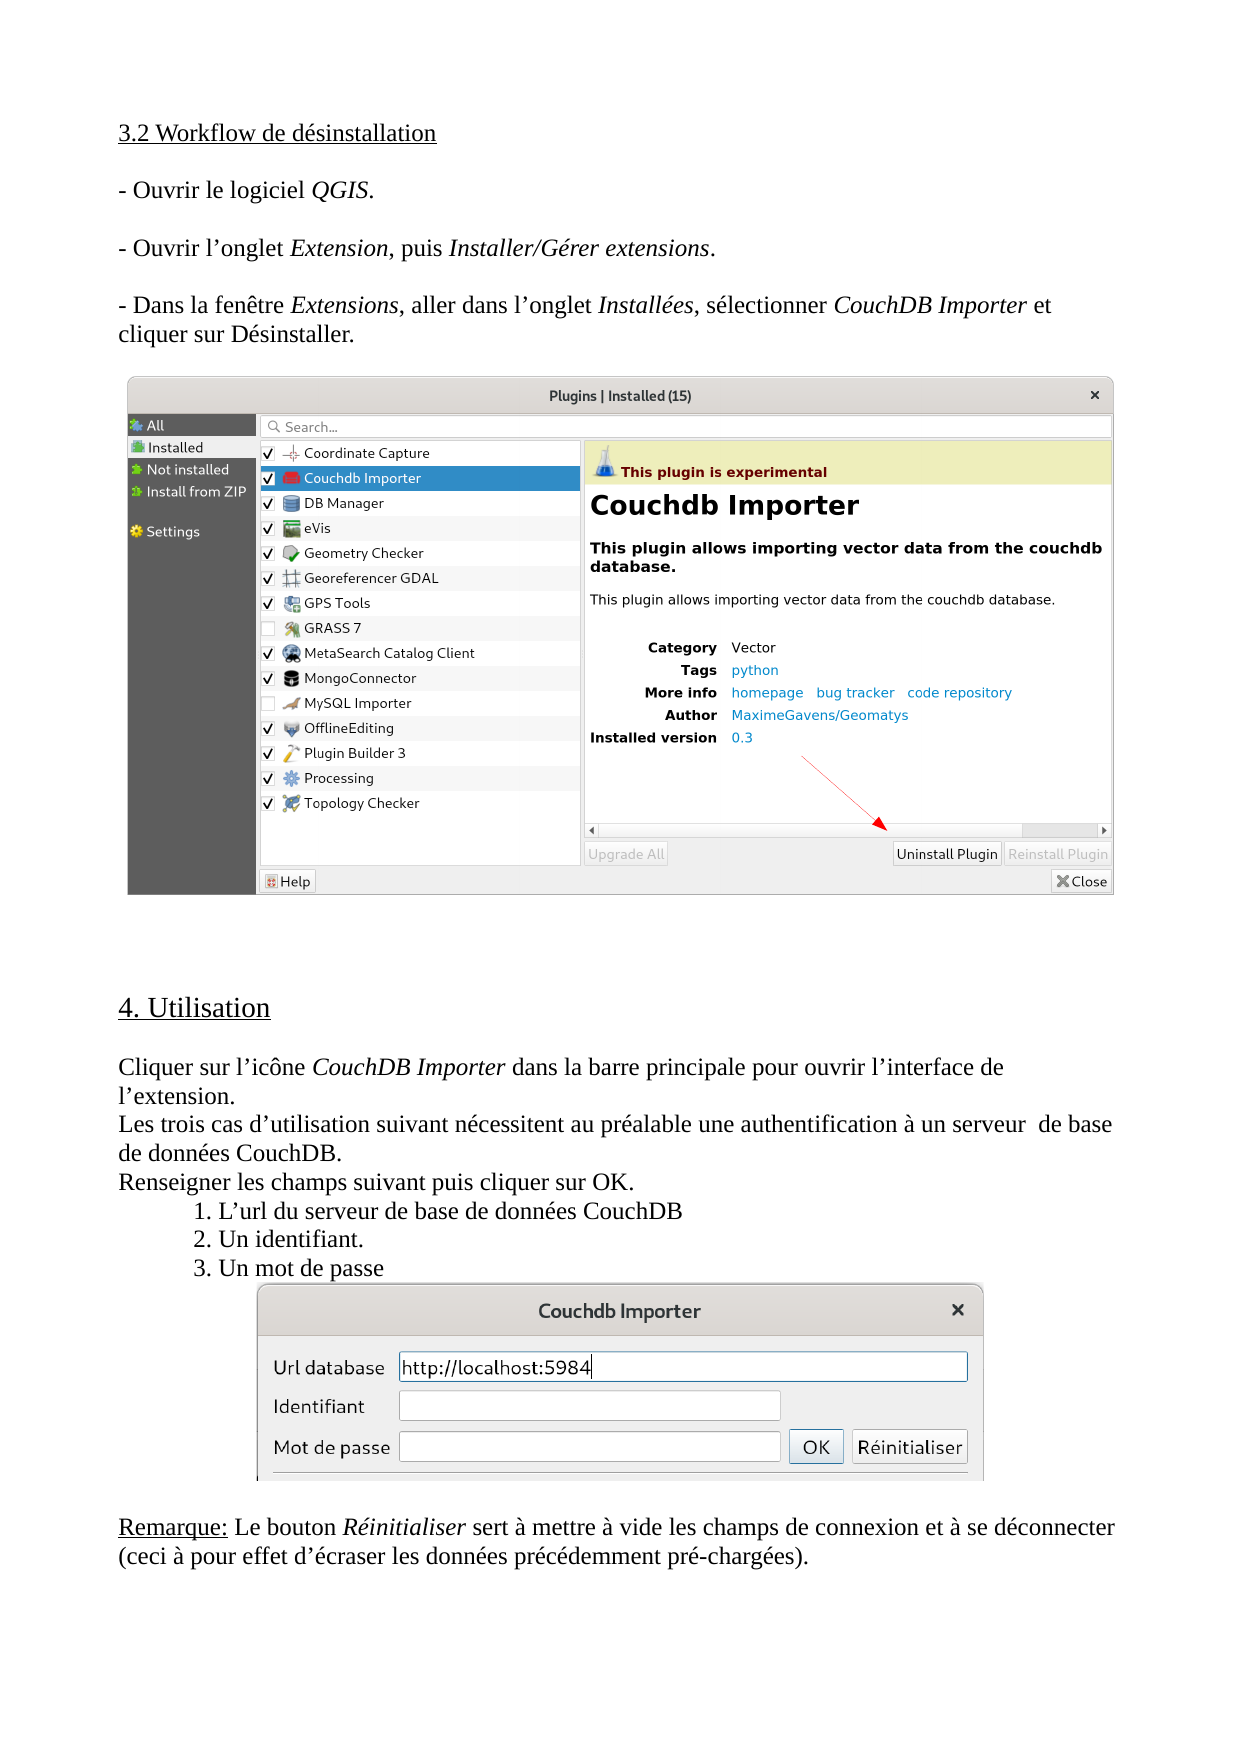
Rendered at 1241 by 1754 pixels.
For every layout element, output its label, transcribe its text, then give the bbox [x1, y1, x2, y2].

text Remarque: Le bouton Réinitialiser sert à mettre à vide les champs de connexion et à se déconnecter (ceci à pour effet d’écraser les données précédemment pré-chargées). [118, 1512, 1122, 1569]
text 3. Un mot de passe [118, 1253, 1122, 1282]
text - Ouvrir le logiciel QGIS. [118, 176, 1122, 204]
text 2. Un identifiant. [118, 1224, 1122, 1253]
picture [118, 376, 1123, 904]
text 3.2 Workflow de désinstallation [118, 118, 1122, 147]
text - Ouvrir l’onglet Extension, puis Installer/Gérer extensions. [118, 233, 1122, 262]
text Les trois cas d’utilisation suivant nécessitent au préalable une authentification à un serveur de base de données CouchDB. [118, 1109, 1122, 1167]
picture [256, 1282, 984, 1481]
text Renseigner les champs suivant puis cliquer sur OK. [118, 1167, 1122, 1196]
text - Dans la fenêtre Extensions, aller dans l’onglet Installées, sélectionner CouchDB Importer et cliquer sur Désinstaller. [118, 291, 1122, 348]
text Cliquer sur l’icône CouchDB Importer dans la barre principale pour ouvrir l’interface de l’extension. [118, 1052, 1122, 1109]
text 4. Utilisation [118, 990, 1122, 1023]
text 1. L’url du serveur de base de données CouchDB [118, 1196, 1122, 1224]
